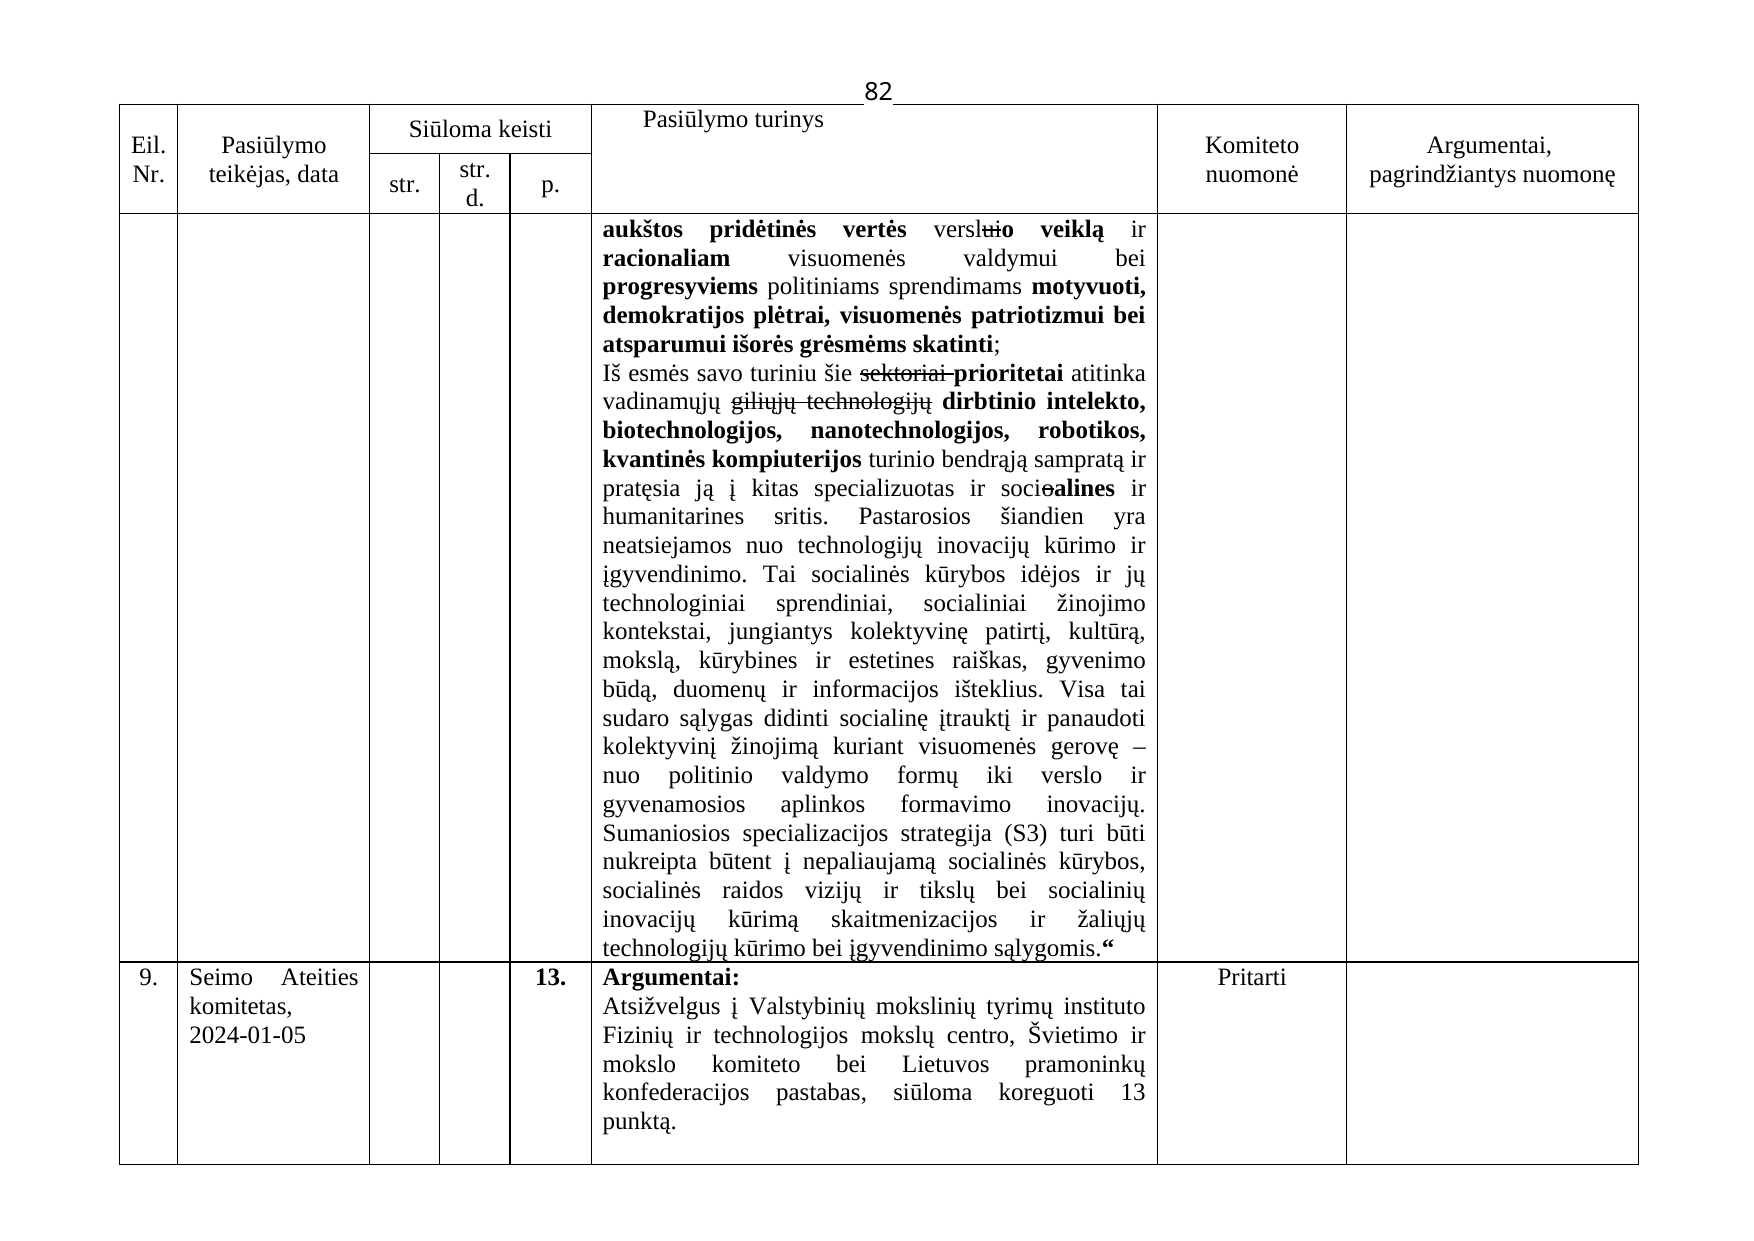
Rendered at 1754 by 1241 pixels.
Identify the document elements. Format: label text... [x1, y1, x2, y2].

table_cell p. [511, 154, 591, 213]
table_cell [120, 214, 177, 961]
table_cell [1347, 214, 1638, 961]
table_header Komiteto nuomonė [1158, 105, 1346, 213]
table_cell Argumentai: Atsižvelgus į Valstybinių mokslinių tyrimų instituto Fizinių ir technologijos mokslų centro, Švietimo ir mokslo komiteto bei Lietuvos pramoninkų konfederacijos pastabas, siūloma koreguoti 13 punktą. [592, 963, 1157, 1164]
table_header Argumentai, pagrindžiantys nuomonę [1347, 105, 1638, 213]
table_cell str. d. [440, 154, 509, 213]
table_header Pasiūlymo turinys [592, 105, 1157, 213]
table_cell 9. [120, 963, 177, 1164]
table_cell [1347, 963, 1638, 1164]
table_cell [178, 214, 369, 961]
table_header Pasiūlymo teikėjas, data [178, 105, 369, 213]
table_header Eil. Nr. [120, 105, 177, 213]
table_cell Seimo Ateities komitetas, 2024-01-05 [178, 963, 369, 1164]
table_cell [440, 963, 509, 1164]
table_cell [440, 214, 509, 961]
table_cell aukštos pridėtinės vertės versluio veiklą ir racionaliam visuomenės valdymui bei progresyviems politiniams sprendimams motyvuoti, demokratijos plėtrai, visuomenės patriotizmui bei atsparumui išorės grėsmėms skatinti; Iš esmės savo turiniu šie sektoriai prioritetai atitinka vadinamųjų giliųjų technologijų dirbtinio intelekto, biotechnologijos, nanotechnologijos, robotikos, kvantinės kompiuterijos turinio bendrąją sampratą ir pratęsia ją į kitas specializuotas ir socioalines ir humanitarines sritis. Pastarosios šiandien yra neatsiejamos nuo technologijų inovacijų kūrimo ir įgyvendinimo. Tai socialinės kūrybos idėjos ir jų technologiniai sprendiniai, socialiniai žinojimo kontekstai, jungiantys kolektyvinę patirtį, kultūrą, mokslą, kūrybines ir estetines raiškas, gyvenimo būdą, duomenų ir informacijos išteklius. Visa tai sudaro sąlygas didinti socialinę įtrauktį ir panaudoti kolektyvinį žinojimą kuriant visuomenės gerovę – nuo politinio valdymo formų iki verslo ir gyvenamosios aplinkos formavimo inovacijų. Sumaniosios specializacijos strategija (S3) turi būti nukreipta būtent į nepaliaujamą socialinės kūrybos, socialinės raidos vizijų ir tikslų bei socialinių inovacijų kūrimą skaitmenizacijos ir žaliųjų technologijų kūrimo bei įgyvendinimo sąlygomis.“ [592, 214, 1157, 961]
table_cell [511, 214, 591, 961]
table_cell 13. [511, 963, 591, 1164]
table_cell [370, 214, 439, 961]
table_cell [1158, 214, 1346, 961]
table_cell Pritarti [1158, 963, 1346, 1164]
table_header Siūloma keisti [370, 105, 591, 153]
table_cell str. [370, 154, 439, 213]
table_cell [370, 963, 439, 1164]
